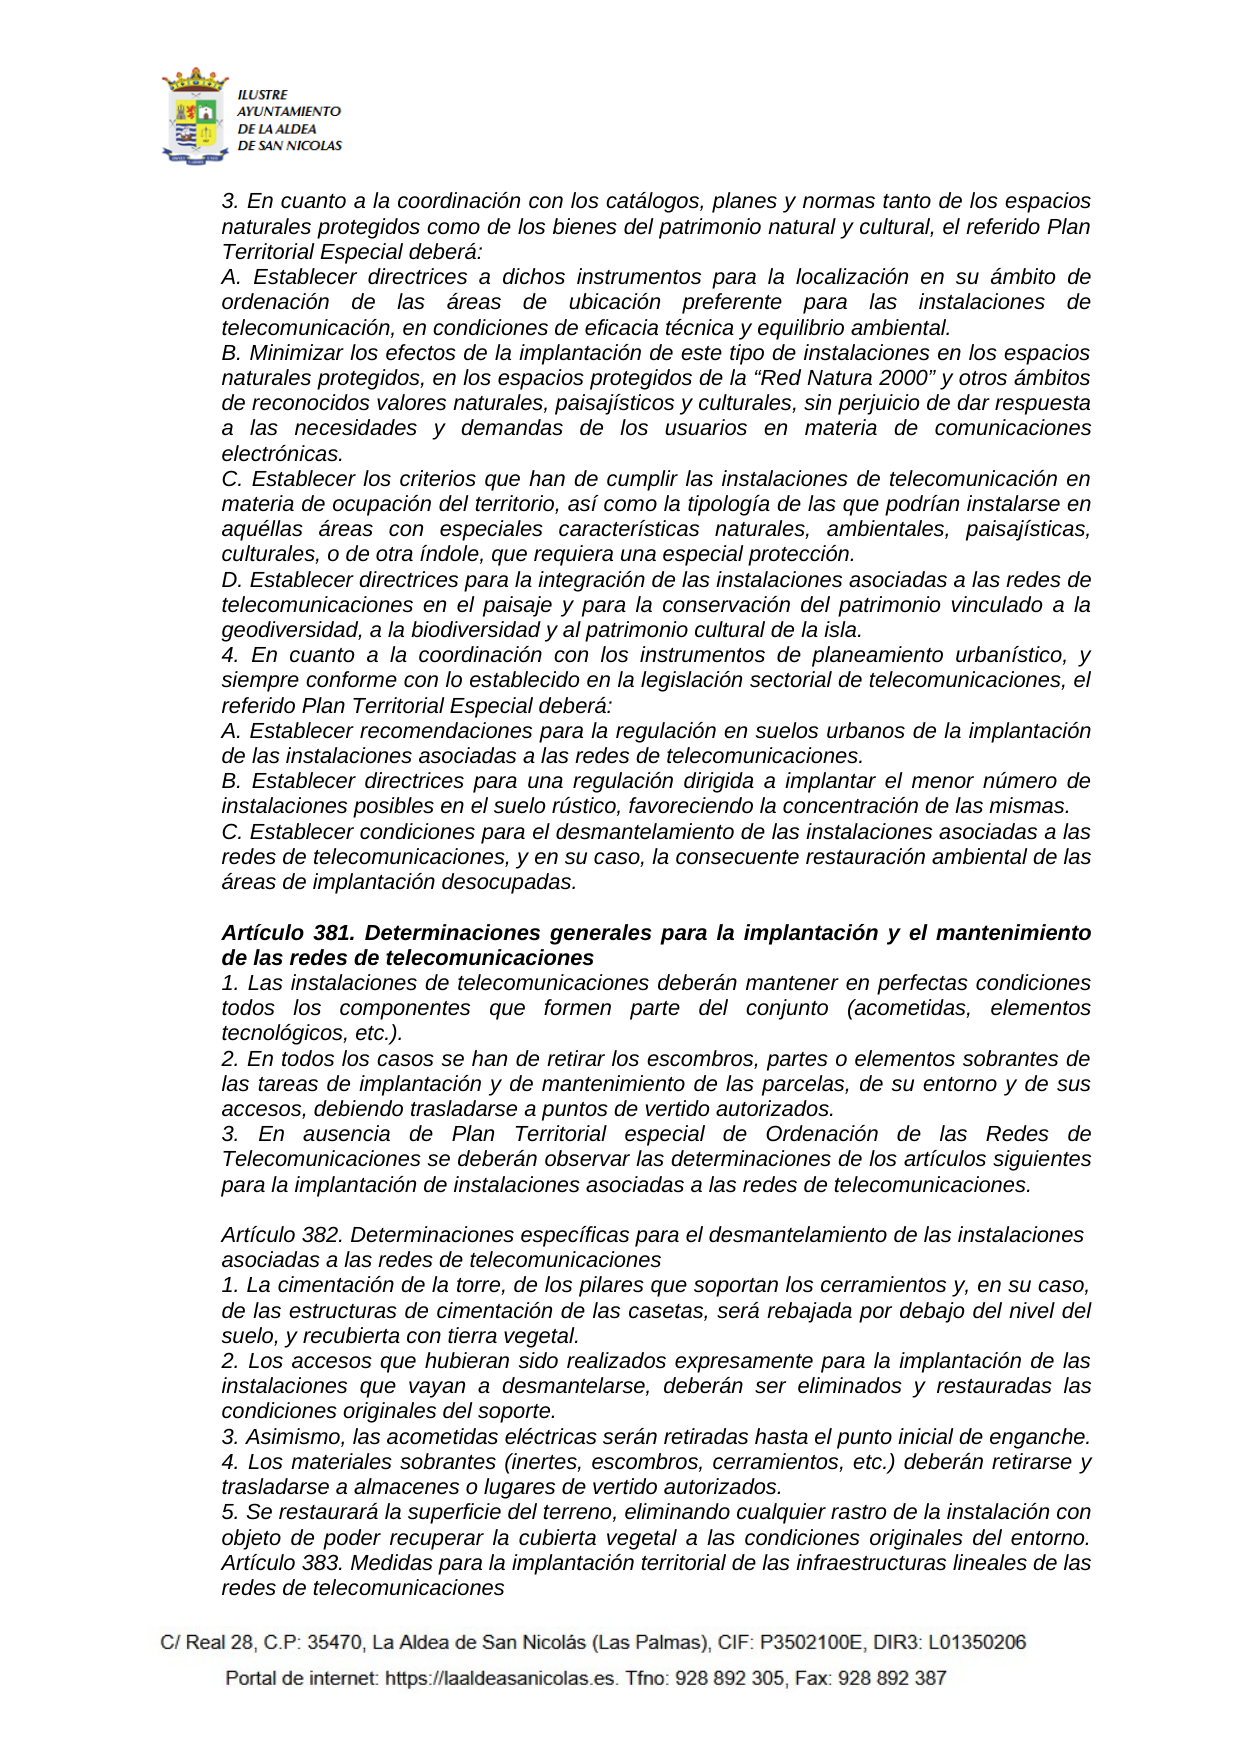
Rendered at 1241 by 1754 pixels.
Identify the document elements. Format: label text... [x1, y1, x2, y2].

list Artículo 381. Determinaciones generales para la implantación y el mantenimiento de las redes de telecomunicaciones [221, 919, 1093, 970]
list C. Establecer los criterios que han de cumplir las instalaciones de telecomunicación en materia de ocupación del territorio, así como la tipología de las que podrían instalarse en aquéllas áreas con especiales características naturales, ambientales, paisajísticas, culturales, o de otra índole, que requiera una especial protección. [221, 466, 1093, 567]
list D. Establecer directrices para la integración de las instalaciones asociadas a las redes de telecomunicaciones en el paisaje y para la conservación del patrimonio vinculado a la geodiversidad, a la biodiversidad y al patrimonio cultural de la isla. [221, 567, 1093, 642]
list 1. Las instalaciones de telecomunicaciones deberán mantener en perfectas condiciones todos los componentes que formen parte del conjunto (acometidas, elementos tecnológicos, etc.). [221, 970, 1093, 1046]
list 5. Se restaurará la superficie del terreno, eliminando cualquier rastro de la instalación con objeto de poder recuperar la cubierta vegetal a las condiciones originales del entorno. Artículo 383. Medidas para la implantación territorial de las infraestructuras lineales de las redes de telecomunicaciones [221, 1499, 1093, 1600]
picture [148, 59, 358, 173]
list A. Establecer directrices a dichos instrumentos para la localización en su ámbito de ordenación de las áreas de ubicación preferente para las instalaciones de telecomunicación, en condiciones de eficacia técnica y equilibrio ambiental. [221, 264, 1093, 340]
picture [148, 1626, 1034, 1694]
list 3. En ausencia de Plan Territorial especial de Ordenación de las Redes de Telecomunicaciones se deberán observar las determinaciones de los artículos siguientes para la implantación de instalaciones asociadas a las redes de telecomunicaciones. [221, 1121, 1093, 1197]
list B. Establecer directrices para una regulación dirigida a implantar el menor número de instalaciones posibles en el suelo rústico, favoreciendo la concentración de las mismas. [221, 768, 1093, 819]
list 3. Asimismo, las acometidas eléctricas serán retiradas hasta el punto inicial de enganche. [221, 1424, 1093, 1449]
list B. Minimizar los efectos de la implantación de este tipo de instalaciones en los espacios naturales protegidos, en los espacios protegidos de la “Red Natura 2000” y otros ámbitos de reconocidos valores naturales, paisajísticos y culturales, sin perjuicio de dar respuesta a las necesidades y demandas de los usuarios en materia de comunicaciones electrónicas. [221, 340, 1093, 466]
list Artículo 382. Determinaciones específicas para el desmantelamiento de las instalaciones [221, 1222, 1093, 1247]
list 1. La cimentación de la torre, de los pilares que soportan los cerramientos y, en su caso, de las estructuras de cimentación de las casetas, será rebajada por debajo del nivel del suelo, y recubierta con tierra vegetal. [221, 1272, 1093, 1348]
list A. Establecer recomendaciones para la regulación en suelos urbanos de la implantación de las instalaciones asociadas a las redes de telecomunicaciones. [221, 718, 1093, 768]
list 4. Los materiales sobrantes (inertes, escombros, cerramientos, etc.) deberán retirarse y trasladarse a almacenes o lugares de vertido autorizados. [221, 1449, 1093, 1499]
list asociadas a las redes de telecomunicaciones [221, 1247, 1093, 1272]
list 2. En todos los casos se han de retirar los escombros, partes o elementos sobrantes de las tareas de implantación y de mantenimiento de las parcelas, de su entorno y de sus accesos, debiendo trasladarse a puntos de vertido autorizados. [221, 1046, 1093, 1121]
list 3. En cuanto a la coordinación con los catálogos, planes y normas tanto de los espacios naturales protegidos como de los bienes del patrimonio natural y cultural, el referido Plan Territorial Especial deberá: [221, 188, 1093, 264]
list 4. En cuanto a la coordinación con los instrumentos de planeamiento urbanístico, y siempre conforme con lo establecido en la legislación sectorial de telecomunicaciones, el referido Plan Territorial Especial deberá: [221, 642, 1093, 718]
list 2. Los accesos que hubieran sido realizados expresamente para la implantación de las instalaciones que vayan a desmantelarse, deberán ser eliminados y restauradas las condiciones originales del soporte. [221, 1348, 1093, 1424]
list C. Establecer condiciones para el desmantelamiento de las instalaciones asociadas a las redes de telecomunicaciones, y en su caso, la consecuente restauración ambiental de las áreas de implantación desocupadas. [221, 819, 1093, 894]
